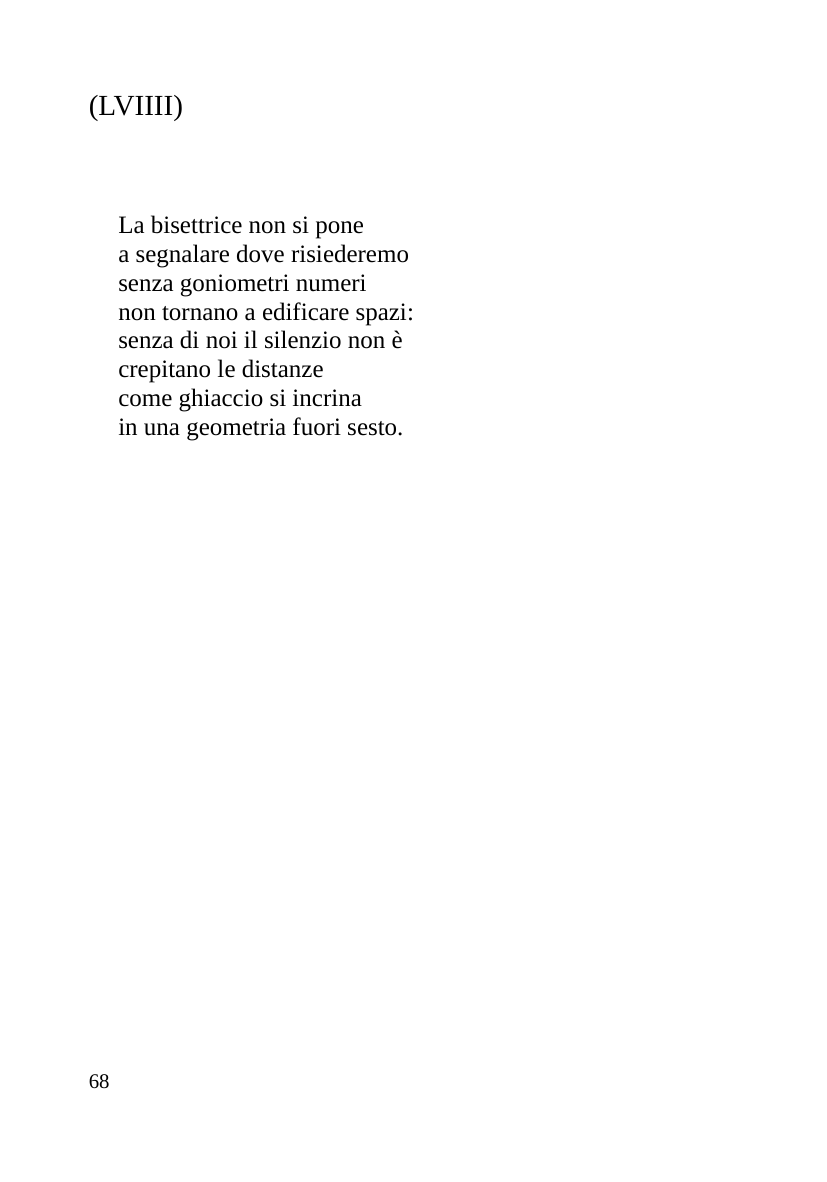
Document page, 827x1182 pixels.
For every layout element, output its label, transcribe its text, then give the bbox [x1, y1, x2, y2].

subtitle (LVIIII) [88, 88, 738, 122]
text La bisettrice non si pone [118, 211, 738, 239]
text a segnalare dove risiederemo [118, 239, 738, 268]
text non tornano a edificare spazi: [118, 297, 738, 326]
text crepitano le distanze [118, 354, 738, 383]
text come ghiaccio si incrina [118, 383, 738, 412]
text in una geometria fuori sesto. [118, 412, 738, 441]
text senza goniometri numeri [118, 268, 738, 297]
text senza di noi il silenzio non è [118, 326, 738, 354]
